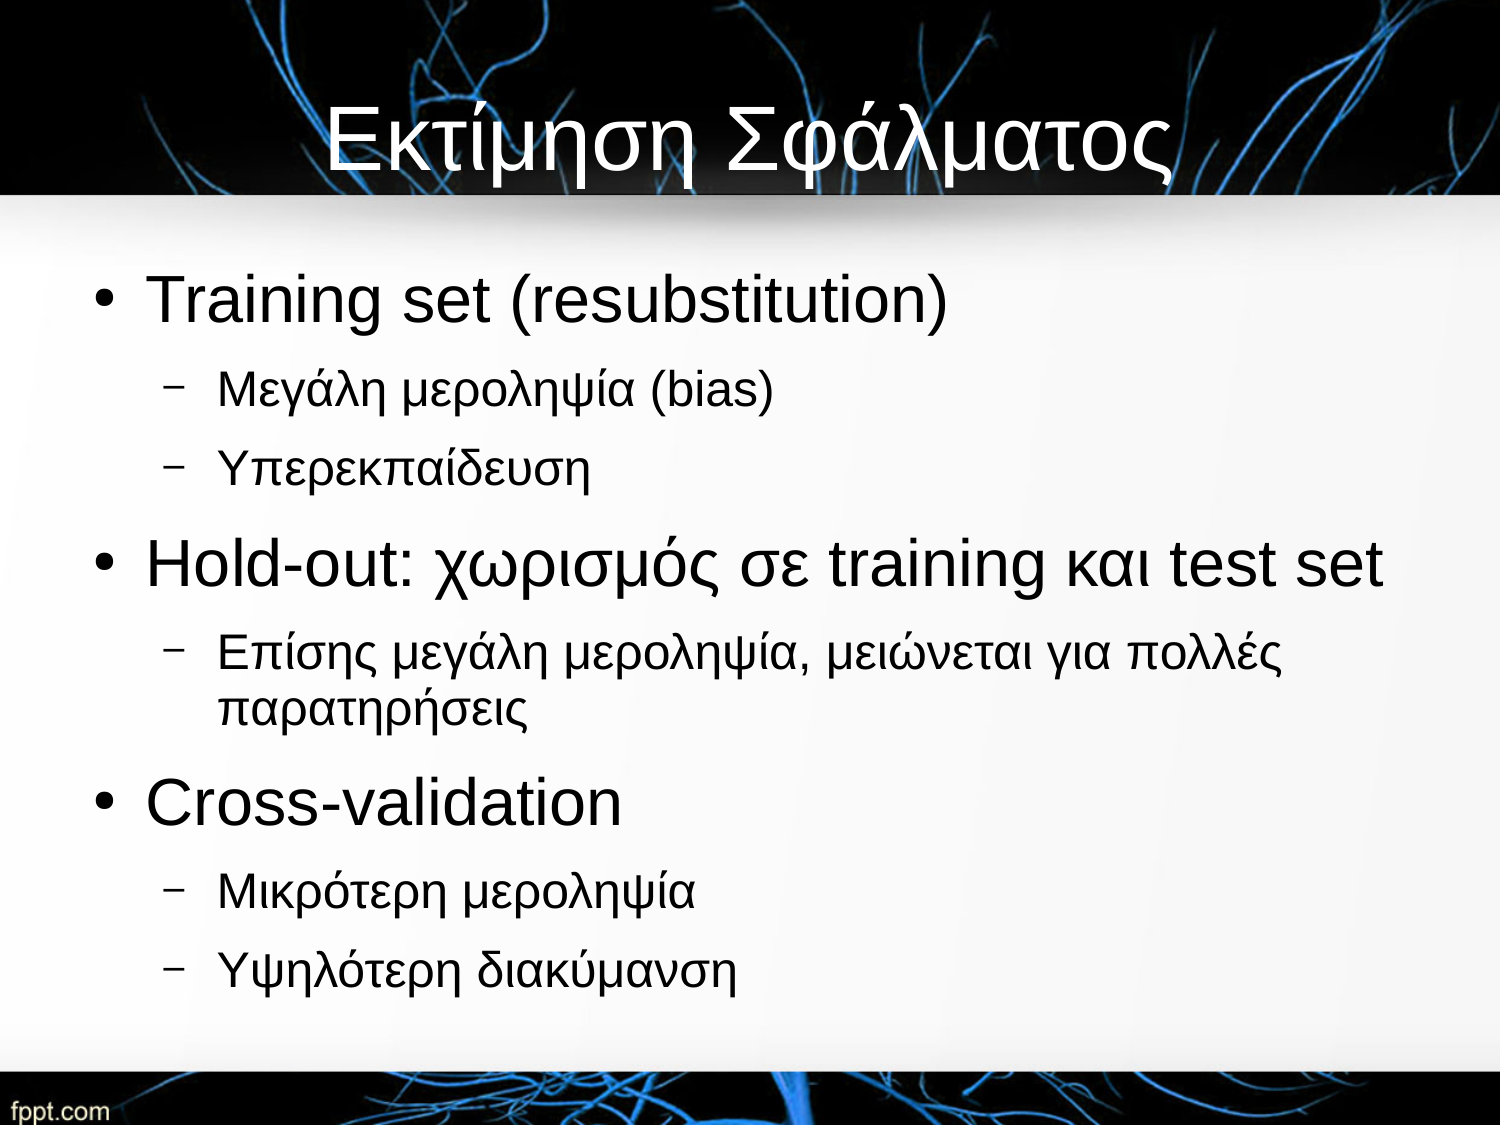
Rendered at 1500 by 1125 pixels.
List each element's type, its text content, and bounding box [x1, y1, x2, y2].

title Εκτίμηση Σφάλματος [75, 45, 1425, 233]
picture [0, 0, 1500, 1125]
list Training set (resubstitution) Μεγάλη μεροληψία (bias) Υπερεκπαίδευση Hold-out: χωρισμός σε training και test set Επίσης μεγάλη μεροληψία, μειώνεται για πολλές παρατηρήσεις Cross-validation Μικρότερη μεροληψία Υψηλότερη διακύμανση [75, 262, 1453, 1005]
